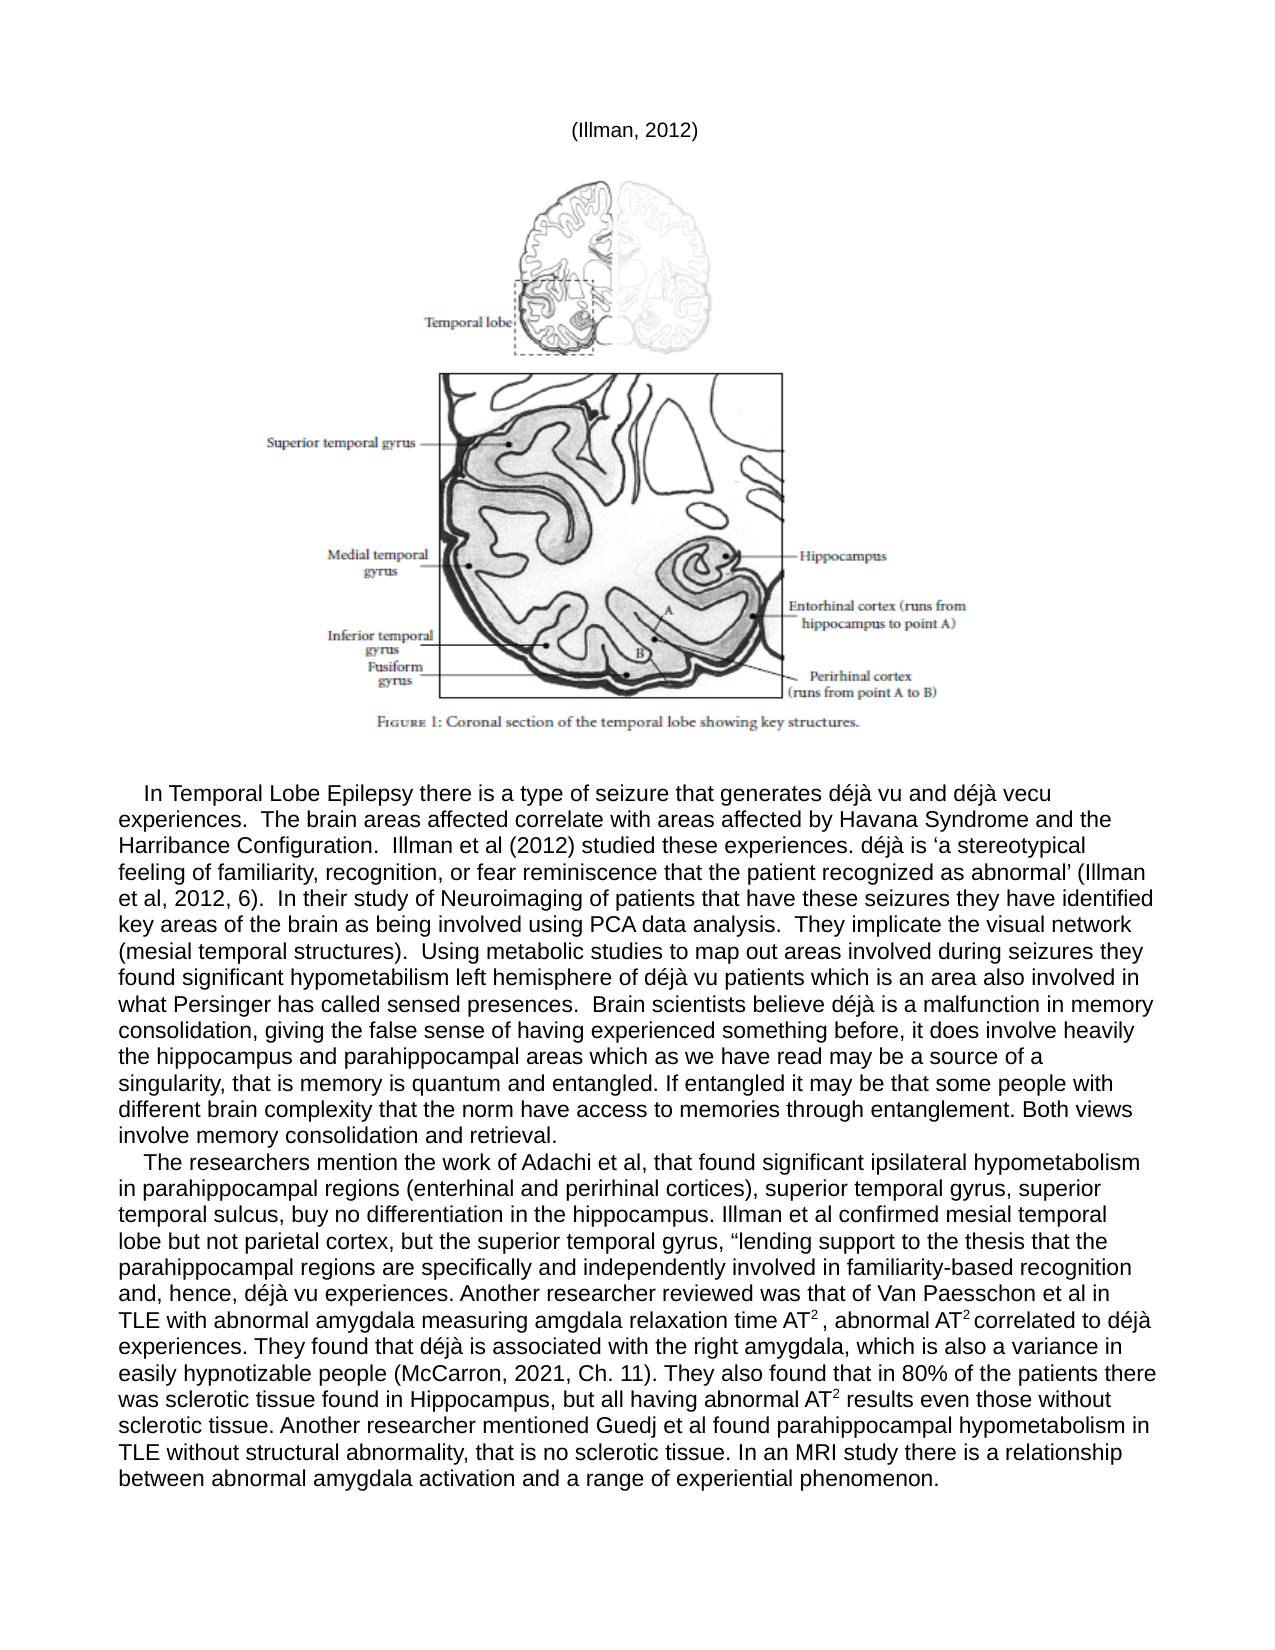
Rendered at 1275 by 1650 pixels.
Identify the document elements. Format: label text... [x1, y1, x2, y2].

picture [235, 149, 1058, 754]
text (Illman, 2012) [118, 118, 1157, 142]
text In Temporal Lobe Epilepsy there is a type of seizure that generates déjà vu and déjà vecu experiences. The brain areas affected correlate with areas affected by Havana Syndrome and the Harribance Configuration. Illman et al (2012) studied these experiences. déjà is ‘a stereotypical feeling of familiarity, recognition, or fear reminiscence that the patient recognized as abnormal’ (Illman et al, 2012, 6). In their study of Neuroimaging of patients that have these seizures they have identified key areas of the brain as being involved using PCA data analysis. They implicate the visual network (mesial temporal structures). Using metabolic studies to map out areas involved during seizures they found significant hypometabilism left hemisphere of déjà vu patients which is an area also involved in what Persinger has called sensed presences. Brain scientists believe déjà is a malfunction in memory consolidation, giving the false sense of having experienced something before, it does involve heavily the hippocampus and parahippocampal areas which as we have read may be a source of a singularity, that is memory is quantum and entangled. If entangled it may be that some people with different brain complexity that the norm have access to memories through entanglement. Both views involve memory consolidation and retrieval. [118, 780, 1157, 1149]
text The researchers mention the work of Adachi et al, that found significant ipsilateral hypometabolism in parahippocampal regions (enterhinal and perirhinal cortices), superior temporal gyrus, superior temporal sulcus, buy no differentiation in the hippocampus. Illman et al confirmed mesial temporal lobe but not parietal cortex, but the superior temporal gyrus, “lending support to the thesis that the parahippocampal regions are specifically and independently involved in familiarity-based recognition and, hence, déjà vu experiences. Another researcher reviewed was that of Van Paesschon et al in TLE with abnormal amygdala measuring amgdala relaxation time AT2 , abnormal AT2 correlated to déjà experiences. They found that déjà is associated with the right amygdala, which is also a variance in easily hypnotizable people (McCarron, 2021, Ch. 11). They also found that in 80% of the patients there was sclerotic tissue found in Hippocampus, but all having abnormal AT2 results even those without sclerotic tissue. Another researcher mentioned Guedj et al found parahippocampal hypometabolism in TLE without structural abnormality, that is no sclerotic tissue. In an MRI study there is a relationship between abnormal amygdala activation and a range of experiential phenomenon. [118, 1149, 1157, 1491]
